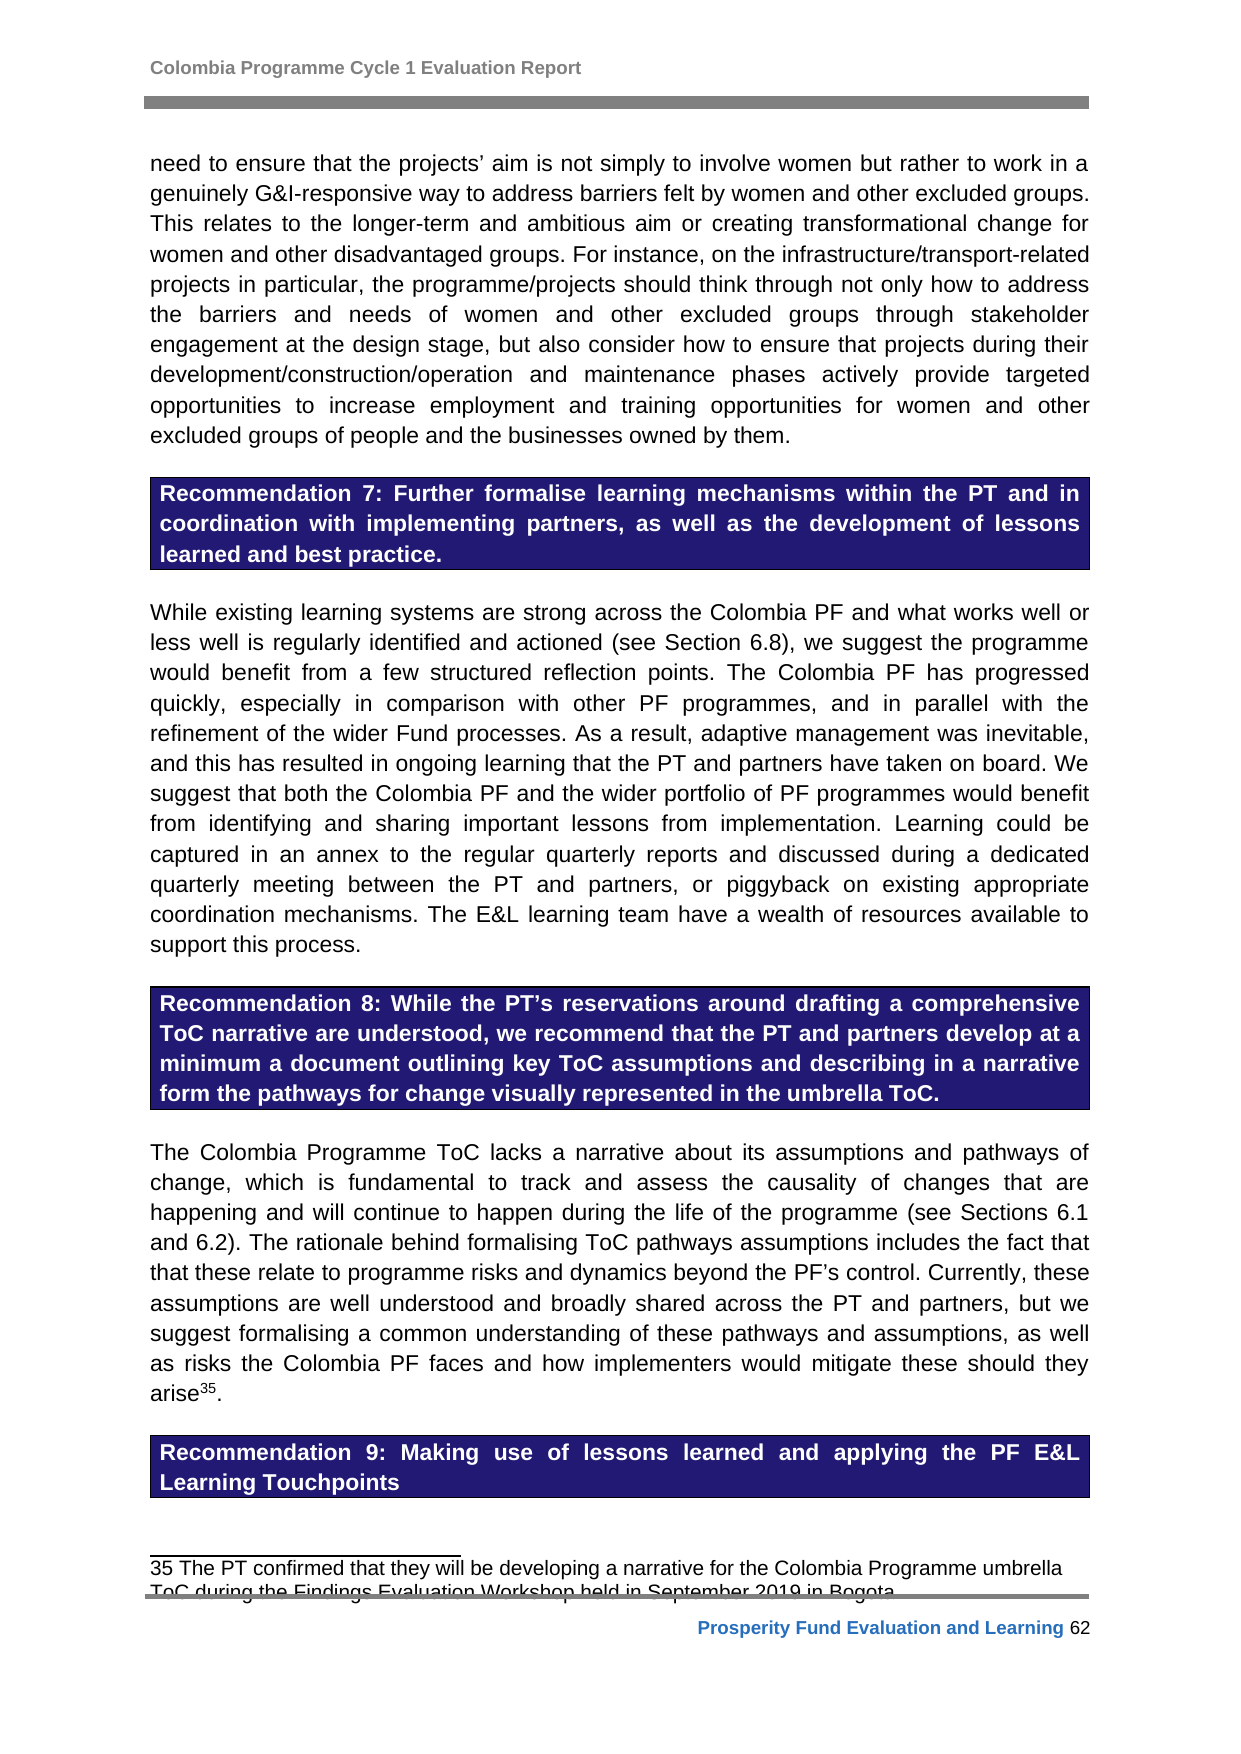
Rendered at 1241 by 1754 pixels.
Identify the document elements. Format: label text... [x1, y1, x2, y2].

text Recommendation 9: Making use of lessons learned and applying the PF E&L Learning Touchpoints [151, 1436, 1089, 1497]
text The Colombia Programme ToC lacks a narrative about its assumptions and pathways of change, which is fundamental to track and assess the causality of changes that are happening and will continue to happen during the life of the programme (see Sections 6.1 and 6.2). The rationale behind formalising ToC pathways assumptions includes the fact that that these relate to programme risks and dynamics beyond the PF’s control. Currently, these assumptions are well understood and broadly shared across the PT and partners, but we suggest formalising a common understanding of these pathways and assumptions, as well as risks the Colombia PF faces and how implementers would mitigate these should they arise. [150, 1138, 1090, 1407]
text Recommendation 8: While the PT’s reservations around drafting a comprehensive ToC narrative are understood, we recommend that the PT and partners develop at a minimum a document outlining key ToC assumptions and describing in a narrative form the pathways for change visually represented in the umbrella ToC. [151, 988, 1089, 1109]
text The PT confirmed that they will be developing a narrative for the Colombia Programme umbrella ToC during the Findings Evaluation Workshop held in September 2019 in Bogota. [150, 1556, 1090, 1604]
text While existing learning systems are strong across the Colombia PF and what works well or less well is regularly identified and actioned (see Section 6.8), we suggest the programme would benefit from a few structured reflection points. The Colombia PF has progressed quickly, especially in comparison with other PF programmes, and in parallel with the refinement of the wider Fund processes. As a result, adaptive management was inevitable, and this has resulted in ongoing learning that the PT and partners have taken on board. We suggest that both the Colombia PF and the wider portfolio of PF programmes would benefit from identifying and sharing important lessons from implementation. Learning could be captured in an annex to the regular quarterly reports and discussed during a dedicated quarterly meeting between the PT and partners, or piggyback on existing appropriate coordination mechanisms. The E&L learning team have a wealth of resources available to support this process. [150, 599, 1090, 958]
text Recommendation 7: Further formalise learning mechanisms within the PT and in coordination with implementing partners, as well as the development of lessons learned and best practice. [151, 478, 1089, 569]
text need to ensure that the projects’ aim is not simply to involve women but rather to work in a genuinely G&I-responsive way to address barriers felt by women and other excluded groups. This relates to the longer-term and ambitious aim or creating transformational change for women and other disadvantaged groups. For instance, on the infrastructure/transport-related projects in particular, the programme/projects should think through not only how to address the barriers and needs of women and other excluded groups through stakeholder engagement at the design stage, but also consider how to ensure that projects during their development/construction/operation and maintenance phases actively provide targeted opportunities to increase employment and training opportunities for women and other excluded groups of people and the businesses owned by them. [150, 150, 1090, 448]
